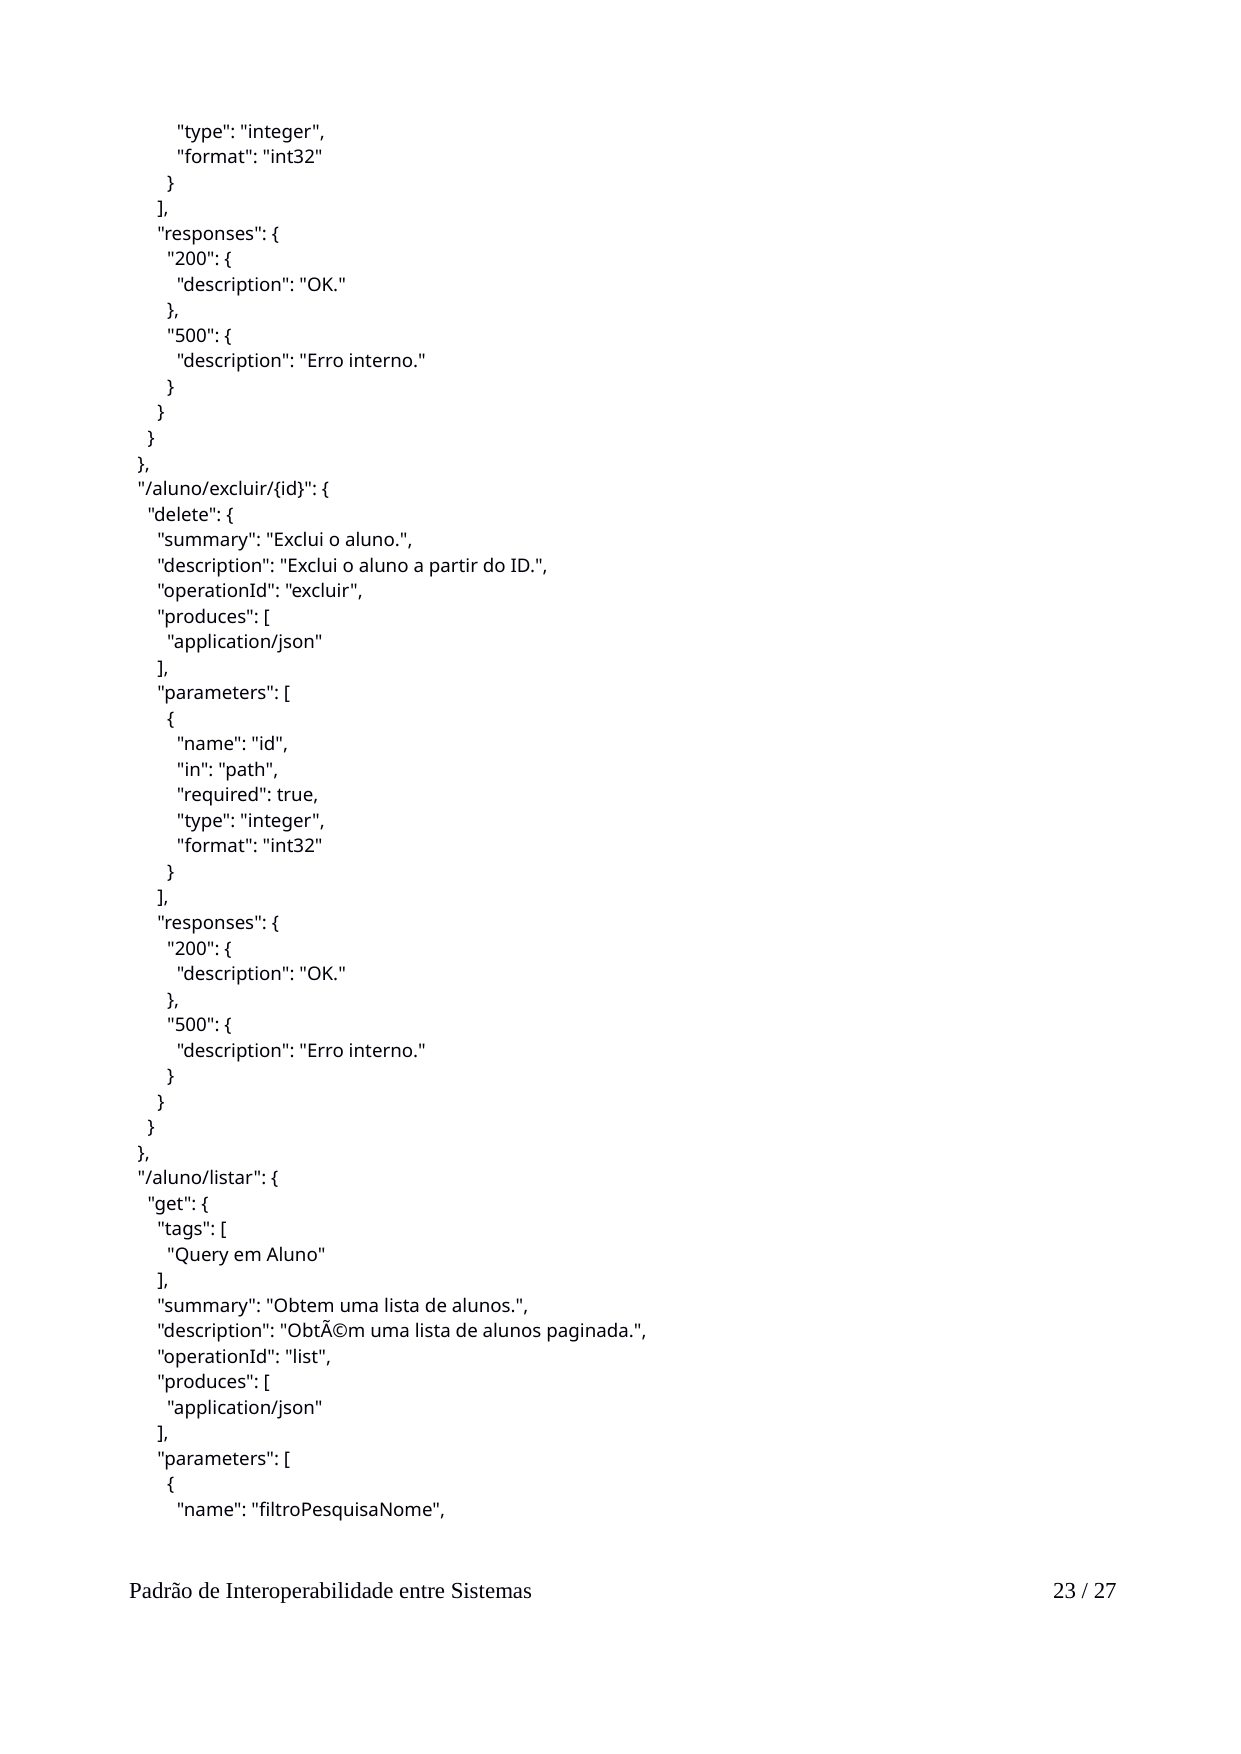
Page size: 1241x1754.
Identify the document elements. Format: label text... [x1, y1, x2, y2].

text "parameters": [ [118, 1445, 1122, 1471]
text "get": { [118, 1190, 1122, 1216]
text ], [118, 1267, 1122, 1292]
text "operationId": "excluir", [118, 577, 1122, 603]
text "operationId": "list", [118, 1343, 1122, 1369]
text "name": "filtroPesquisaNome", [118, 1496, 1122, 1522]
text "200": { [118, 246, 1122, 271]
text } [118, 424, 1122, 450]
text { [118, 705, 1122, 731]
text ], [118, 884, 1122, 909]
text } [118, 169, 1122, 195]
text { [118, 1471, 1122, 1496]
text }, [118, 986, 1122, 1011]
text "description": "Erro interno." [118, 1037, 1122, 1062]
text }, [118, 450, 1122, 475]
text "produces": [ [118, 603, 1122, 628]
text "application/json" [118, 1394, 1122, 1420]
text "in": "path", [118, 756, 1122, 782]
text "name": "id", [118, 731, 1122, 756]
text "description": "ObtÃ©m uma lista de alunos paginada.", [118, 1318, 1122, 1343]
text "application/json" [118, 628, 1122, 654]
text }, [118, 297, 1122, 322]
text "required": true, [118, 782, 1122, 807]
text "summary": "Exclui o aluno.", [118, 526, 1122, 552]
text } [118, 858, 1122, 884]
text "/aluno/excluir/{id}": { [118, 475, 1122, 501]
text ], [118, 654, 1122, 679]
text "description": "Erro interno." [118, 348, 1122, 373]
text "type": "integer", [118, 807, 1122, 833]
text "produces": [ [118, 1369, 1122, 1394]
text "parameters": [ [118, 679, 1122, 705]
text } [118, 1113, 1122, 1139]
text "description": "Exclui o aluno a partir do ID.", [118, 552, 1122, 577]
text "Query em Aluno" [118, 1241, 1122, 1267]
text "responses": { [118, 909, 1122, 935]
text "delete": { [118, 501, 1122, 526]
text } [118, 1062, 1122, 1088]
text } [118, 373, 1122, 399]
text } [118, 1088, 1122, 1113]
text "500": { [118, 322, 1122, 348]
text "responses": { [118, 220, 1122, 246]
text "/aluno/listar": { [118, 1164, 1122, 1190]
text ], [118, 1420, 1122, 1445]
text ], [118, 195, 1122, 220]
text "500": { [118, 1011, 1122, 1037]
text "description": "OK." [118, 960, 1122, 986]
text } [118, 399, 1122, 424]
text "tags": [ [118, 1216, 1122, 1241]
text "description": "OK." [118, 271, 1122, 297]
text }, [118, 1139, 1122, 1164]
text "type": "integer", [118, 118, 1122, 144]
text "format": "int32" [118, 144, 1122, 169]
text "200": { [118, 935, 1122, 960]
text "summary": "Obtem uma lista de alunos.", [118, 1292, 1122, 1318]
text "format": "int32" [118, 833, 1122, 858]
